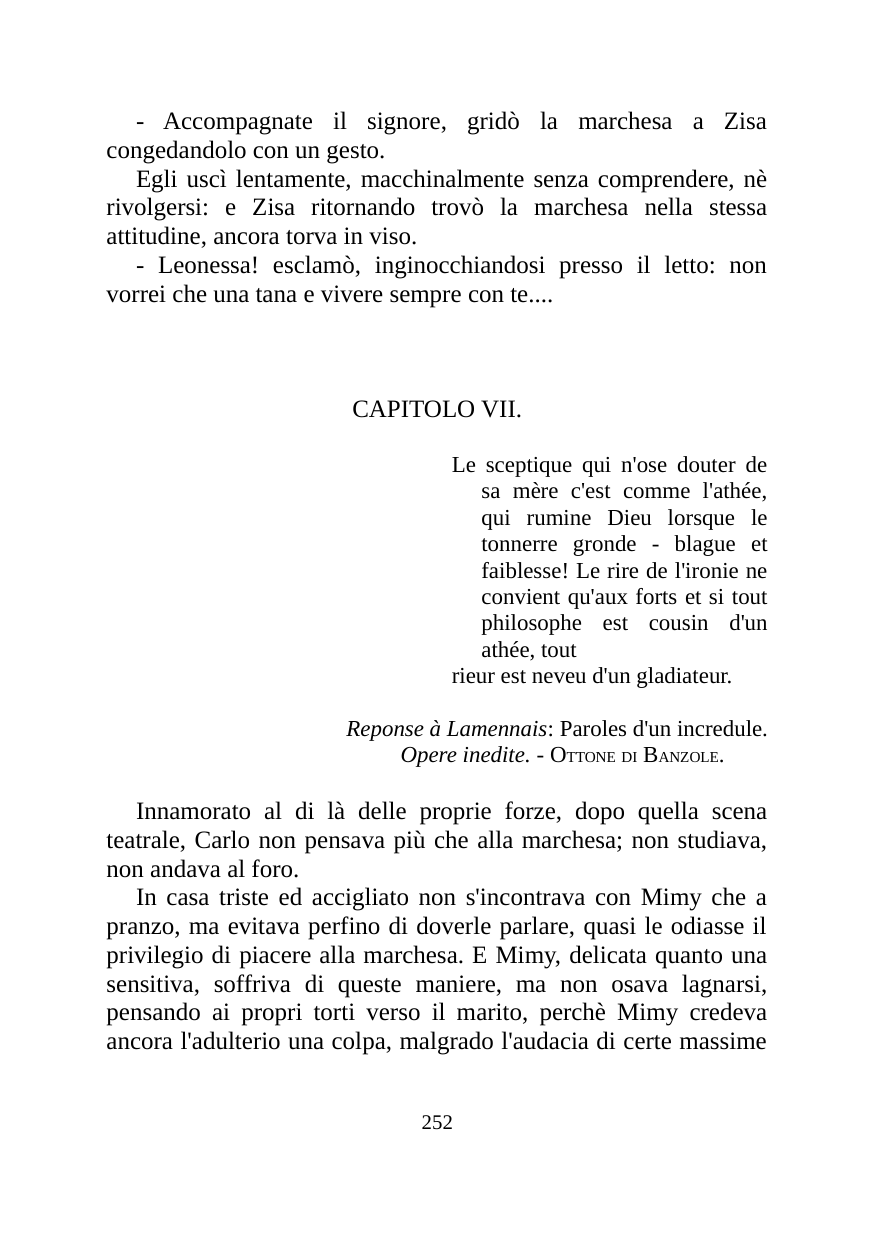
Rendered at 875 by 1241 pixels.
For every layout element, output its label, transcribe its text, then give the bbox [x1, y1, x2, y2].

text Reponse à Lamennais: Paroles d'un incredule. [106, 715, 768, 741]
text Opere inedite. - Ottone di Banzole. [106, 741, 724, 767]
text Egli uscì lentamente, macchinalmente senza comprendere, nè rivolgersi: e Zisa ritornando trovò la marchesa nella stessa attitudine, ancora torva in viso. [106, 164, 768, 250]
text CAPITOLO VII. [106, 394, 768, 422]
text rieur est neveu d'un gladiateur. [452, 662, 768, 688]
text Le sceptique qui n'ose douter de sa mère c'est comme l'athée, qui rumine Dieu lorsque le tonnerre gronde - blague et faiblesse! Le rire de l'ironie ne convient qu'aux forts et si tout philosophe est cousin d'un athée, tout [452, 451, 768, 662]
text - Accompagnate il signore, gridò la marchesa a Zisa congedandolo con un gesto. [106, 106, 768, 164]
text In casa triste ed accigliato non s'incontrava con Mimy che a pranzo, ma evitava perfino di doverle parlare, quasi le odiasse il privilegio di piacere alla marchesa. E Mimy, delicata quanto una sensitiva, soffriva di queste maniere, ma non osava lagnarsi, pensando ai propri torti verso il marito, perchè Mimy credeva ancora l'adulterio una colpa, malgrado l'audacia di certe massime [106, 882, 768, 1055]
text Innamorato al di là delle proprie forze, dopo quella scena teatrale, Carlo non pensava più che alla marchesa; non studiava, non andava al foro. [106, 796, 768, 882]
text - Leonessa! esclamò, inginocchiandosi presso il letto: non vorrei che una tana e vivere sempre con te.... [106, 250, 768, 307]
